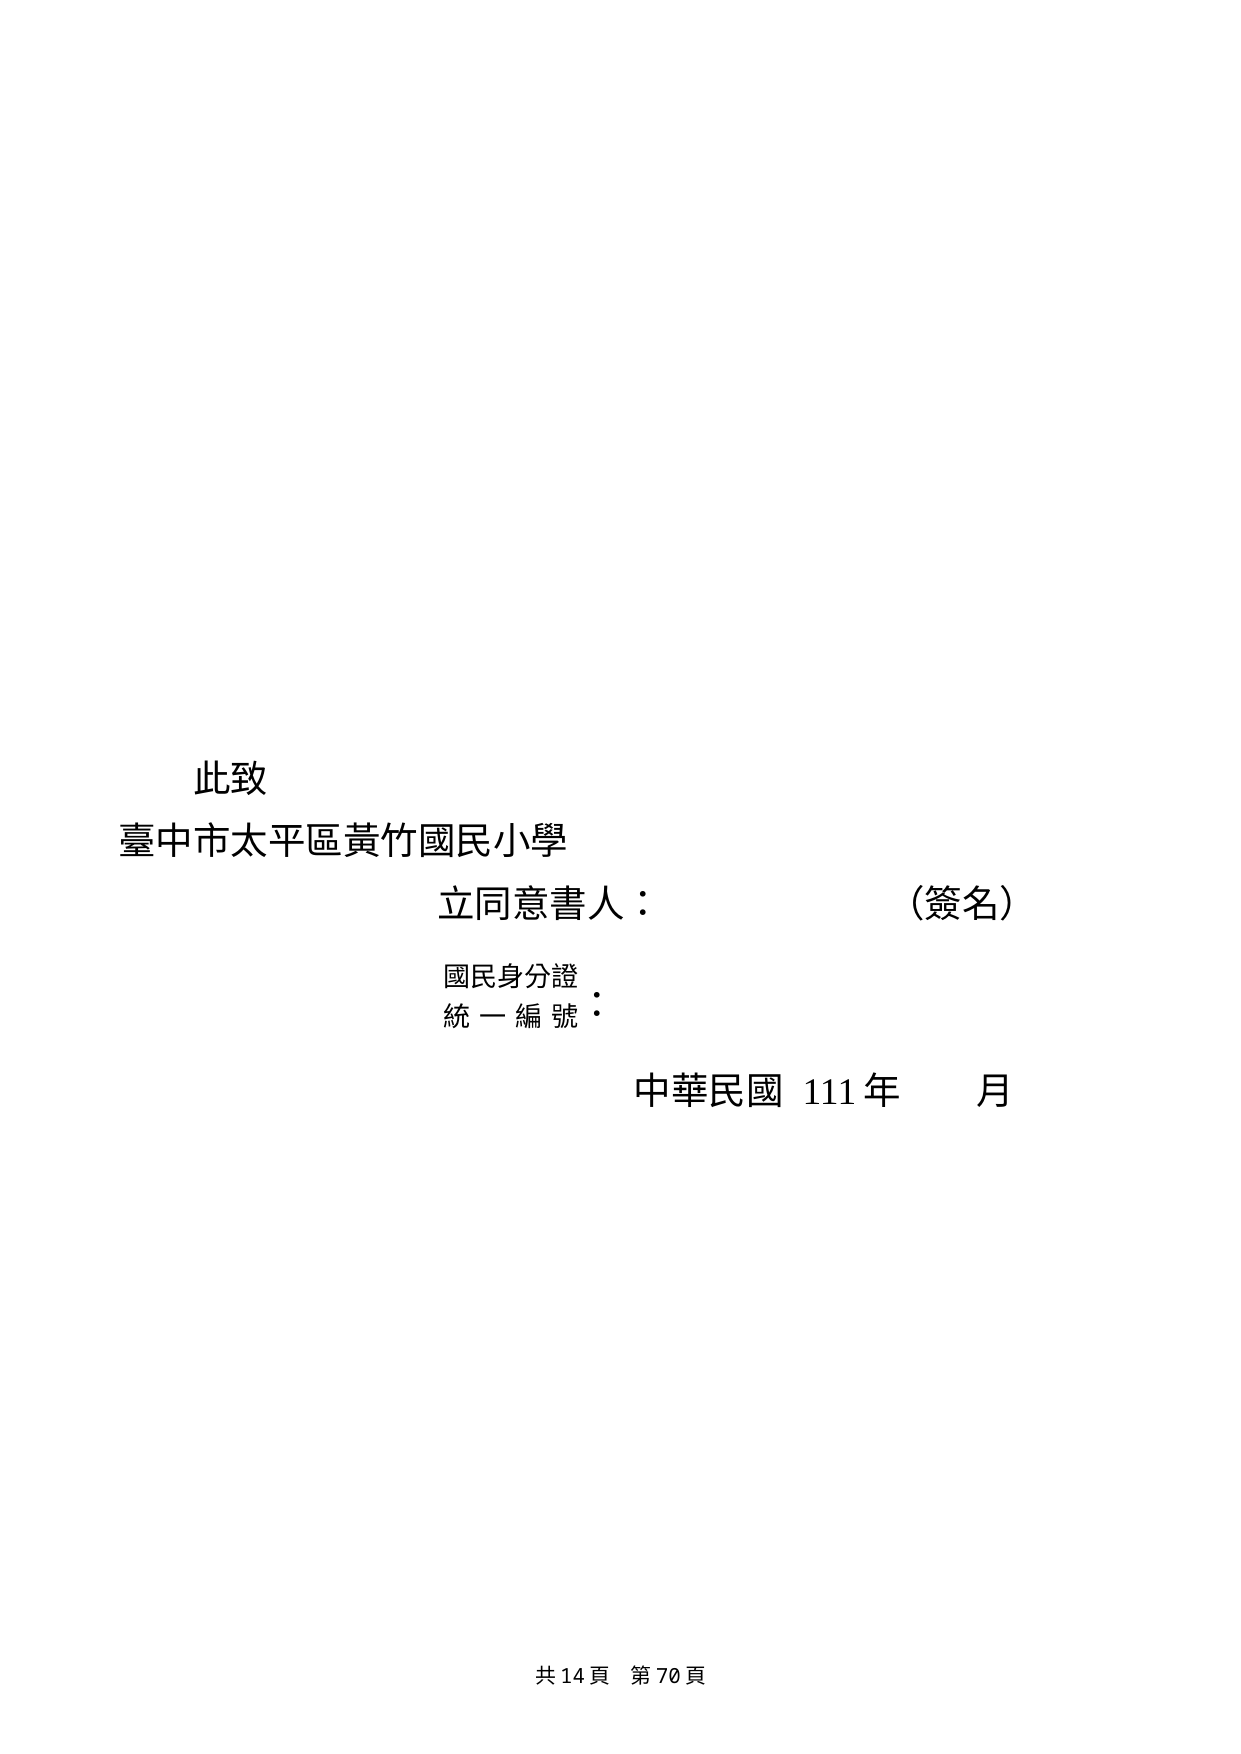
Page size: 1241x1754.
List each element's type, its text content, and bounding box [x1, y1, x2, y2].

text 立同意書人： （簽名） [118, 859, 1122, 922]
text 中華民國 111年 月 [118, 1047, 1122, 1109]
text 臺中市太平區黃竹國民小學 [118, 797, 1122, 859]
text 國民身分證統一編號： [118, 922, 1122, 1047]
text 此致 [118, 734, 1122, 797]
